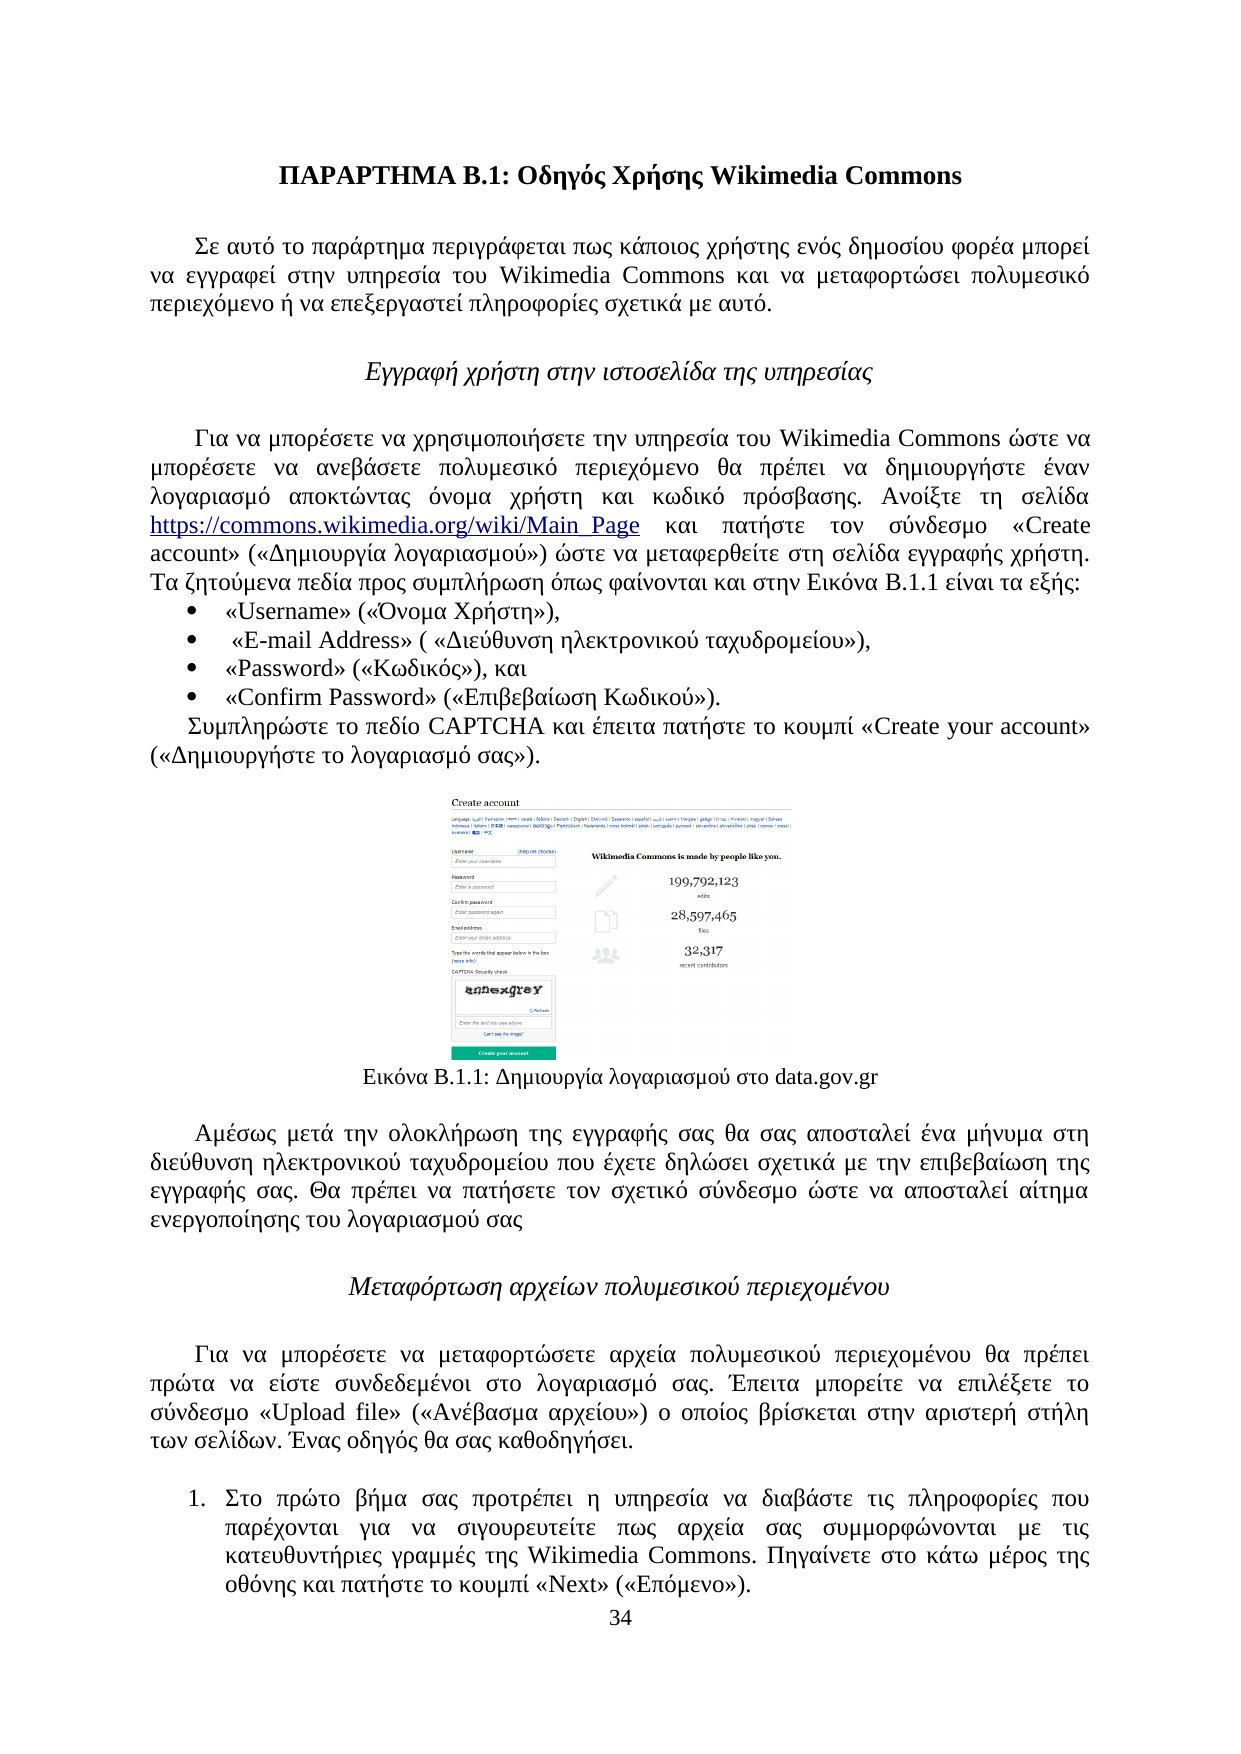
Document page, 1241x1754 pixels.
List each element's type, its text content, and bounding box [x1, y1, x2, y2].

list «Username» («Όνομα Χρήστη»), [187, 596, 1091, 625]
list «Password» («Κωδικός»), και [187, 653, 1091, 682]
text Αμέσως μετά την ολοκλήρωση της εγγραφής σας θα σας αποσταλεί ένα μήνυμα στη διεύθυνση ηλεκτρονικού ταχυδρομείου που έχετε δηλώσει σχετικά με την επιβεβαίωση της εγγραφής σας. Θα πρέπει να πατήσετε τον σχετικό σύνδεσμο ώστε να αποσταλεί αίτημα ενεργοποίησης του λογαριασμού σας [150, 1118, 1091, 1233]
text Συμπληρώστε το πεδίο CAPTCHA και έπειτα πατήστε το κουμπί «Create your account» («Δημιουργήστε το λογαριασμό σας»). [150, 711, 1091, 768]
list «E-mail Address» ( «Διεύθυνση ηλεκτρονικού ταχυδρομείου»), [187, 625, 1091, 653]
text Για να μπορέσετε να μεταφορτώσετε αρχεία πολυμεσικού περιεχομένου θα πρέπει πρώτα να είστε συνδεδεμένοι στο λογαριασμό σας. Έπειτα μπορείτε να επιλέξετε το σύνδεσμο «Upload file» («Ανέβασμα αρχείου») ο οποίος βρίσκεται στην αριστερή στήλη των σελίδων. Ένας οδηγός θα σας καθοδηγήσει. [150, 1339, 1091, 1454]
text Για να μπορέσετε να χρησιμοποιήσετε την υπηρεσία του Wikimedia Commons ώστε να μπορέσετε να ανεβάσετε πολυμεσικό περιεχόμενο θα πρέπει να δημιουργήστε έναν λογαριασμό αποκτώντας όνομα χρήστη και κωδικό πρόσβασης. Ανοίξτε τη σελίδα https://commons.wikimedia.org/wiki/Main_Page και πατήστε τον σύνδεσμο «Create account» («Δημιουργία λογαριασμού») ώστε να μεταφερθείτε στη σελίδα εγγραφής χρήστη. Τα ζητούμενα πεδία προς συμπλήρωση όπως φαίνονται και στην Εικόνα B.1.1 είναι τα εξής: [150, 423, 1091, 596]
subtitle Εγγραφή χρήστη στην ιστοσελίδα της υπηρεσίας [150, 355, 1091, 386]
list «Confirm Password» («Επιβεβαίωση Κωδικού»). [187, 682, 1091, 711]
subtitle Μεταφόρτωση αρχείων πολυμεσικού περιεχομένου [150, 1271, 1091, 1302]
subtitle ΠΑΡΑΡΤΗΜΑ Β.1: Οδηγός Χρήσης Wikimedia Commons [150, 159, 1091, 191]
text Σε αυτό το παράρτημα περιγράφεται πως κάποιος χρήστης ενός δημοσίου φορέα μπορεί να εγγραφεί στην υπηρεσία του Wikimedia Commons και να μεταφορτώσει πολυμεσικό περιεχόμενο ή να επεξεργαστεί πληροφορίες σχετικά με αυτό. [150, 231, 1091, 317]
list Στο πρώτο βήμα σας προτρέπει η υπηρεσία να διαβάστε τις πληροφορίες που παρέχονται για να σιγουρευτείτε πως αρχεία σας συμμορφώνονται με τις κατευθυντήριες γραμμές της Wikimedia Commons. Πηγαίνετε στο κάτω μέρος της οθόνης και πατήστε το κουμπί «Next» («Επόμενο»). [187, 1483, 1091, 1598]
text Εικόνα B.1.1: Δημιουργία λογαριασμού στο data.gov.gr [150, 1063, 1091, 1089]
